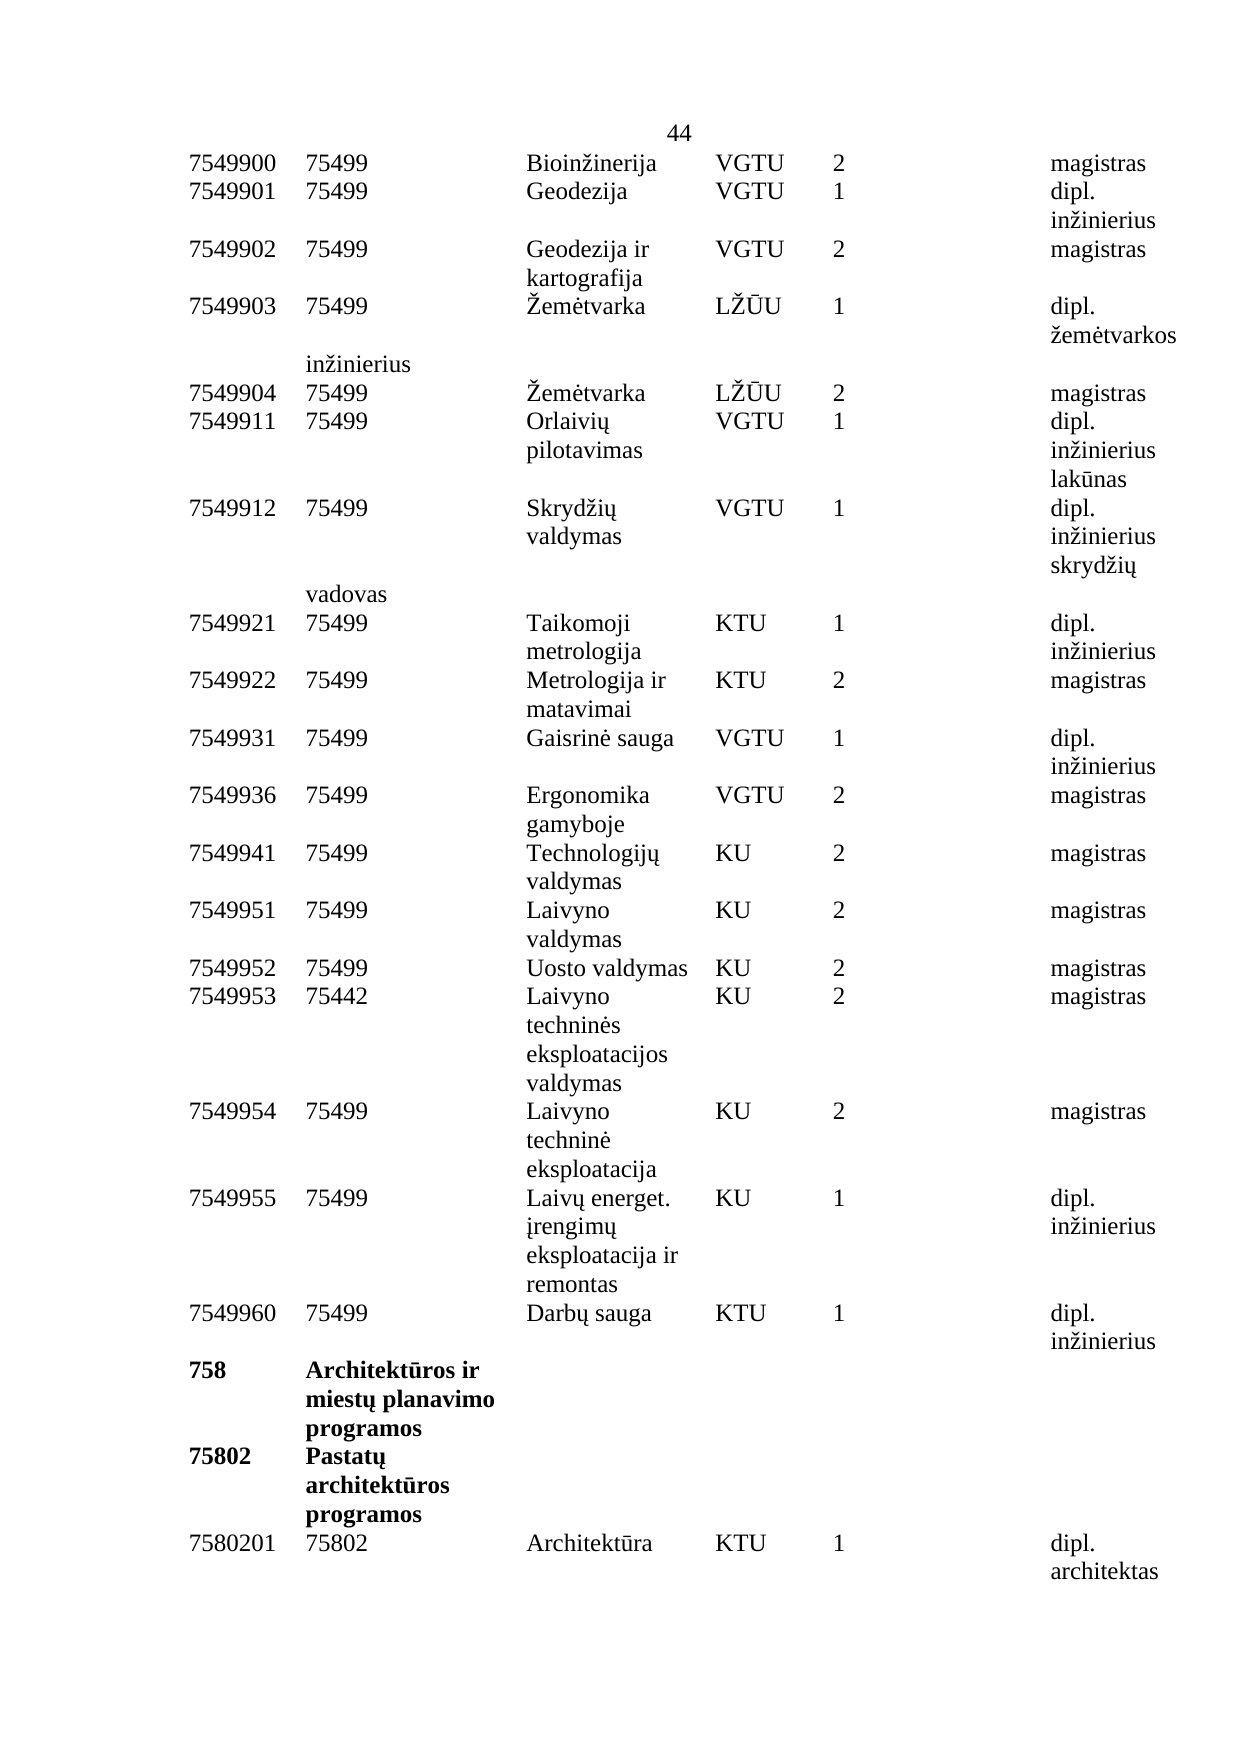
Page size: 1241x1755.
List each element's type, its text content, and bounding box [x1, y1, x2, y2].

table_cell dipl. žemėtvarkos [1039, 291, 1197, 349]
table_cell [1202, 1096, 1207, 1183]
table_cell [1202, 665, 1207, 723]
table_cell 75499 [294, 291, 515, 349]
table_cell magistras [1039, 981, 1197, 1096]
table_cell magistras [1039, 838, 1197, 895]
table_cell [902, 1096, 973, 1183]
table_cell [1197, 780, 1202, 838]
table_cell vadovas [294, 579, 515, 608]
table_cell LŽŪU [704, 378, 821, 406]
table_cell [821, 349, 902, 378]
table_cell dipl. inžinierius [1039, 1183, 1197, 1298]
table_cell inžinierius [294, 349, 515, 378]
table_cell [1197, 953, 1202, 981]
table_cell 7549954 [177, 1096, 294, 1183]
table_cell Metrologija ir matavimai [515, 665, 704, 723]
table_cell KU [704, 1096, 821, 1183]
table_cell [902, 406, 973, 493]
table_cell KTU [704, 1298, 821, 1355]
table_cell Uosto valdymas [515, 953, 704, 981]
table_cell 75499 [294, 234, 515, 291]
table_cell 7549900 [177, 148, 294, 176]
table_cell [177, 579, 294, 608]
table_cell [1197, 608, 1202, 665]
table_cell [973, 1528, 1039, 1585]
table_cell [973, 981, 1039, 1096]
table_cell [1202, 291, 1207, 349]
table_cell [902, 838, 973, 895]
table_cell [1039, 1355, 1197, 1441]
table_cell dipl. architektas [1039, 1528, 1197, 1585]
table_cell 75499 [294, 723, 515, 780]
table_cell [973, 579, 1039, 608]
table_cell [515, 1441, 704, 1528]
table_cell Orlaivių pilotavimas [515, 406, 704, 493]
table_cell [1197, 723, 1202, 780]
table_cell 7549911 [177, 406, 294, 493]
table_cell [1202, 148, 1207, 176]
table_cell Pastatų architektūros programos [294, 1441, 515, 1528]
table_cell VGTU [704, 176, 821, 234]
table_cell 7549903 [177, 291, 294, 349]
table_cell [821, 1355, 902, 1441]
table_cell magistras [1039, 780, 1197, 838]
table_cell 7549901 [177, 176, 294, 234]
table_cell 2 [821, 953, 902, 981]
table_cell [973, 723, 1039, 780]
table_cell [973, 349, 1039, 378]
table_cell 1 [821, 723, 902, 780]
table_cell [1197, 148, 1202, 176]
table_cell [1197, 1096, 1202, 1183]
table_cell 7549951 [177, 895, 294, 953]
table_cell [704, 579, 821, 608]
table_cell [1202, 608, 1207, 665]
table_cell 2 [821, 895, 902, 953]
table_cell 7549912 [177, 493, 294, 579]
table_cell [1202, 981, 1207, 1096]
table_cell 2 [821, 1096, 902, 1183]
table_cell dipl. inžinierius [1039, 176, 1197, 234]
table_cell 75499 [294, 1183, 515, 1298]
table_cell [1202, 723, 1207, 780]
table_cell [902, 291, 973, 349]
table_cell [902, 981, 973, 1096]
table_cell [973, 234, 1039, 291]
table_cell 2 [821, 234, 902, 291]
table_cell 75442 [294, 981, 515, 1096]
table_cell Technologijų valdymas [515, 838, 704, 895]
table_cell Laivyno techninės eksploatacijos valdymas [515, 981, 704, 1096]
table_cell [973, 1183, 1039, 1298]
table_cell 2 [821, 148, 902, 176]
table_cell [1039, 579, 1197, 608]
table_cell [973, 291, 1039, 349]
table_cell [1202, 838, 1207, 895]
table_cell [1197, 1355, 1202, 1441]
table_cell 2 [821, 780, 902, 838]
table_cell VGTU [704, 234, 821, 291]
table_cell Gaisrinė sauga [515, 723, 704, 780]
table_cell [1202, 1441, 1207, 1528]
table_cell [1197, 1183, 1202, 1298]
table_cell 7549902 [177, 234, 294, 291]
table_cell 75499 [294, 406, 515, 493]
table_cell KU [704, 953, 821, 981]
table_cell [1197, 1528, 1202, 1585]
table_cell [973, 493, 1039, 579]
table_cell 75802 [177, 1441, 294, 1528]
table_cell [1197, 234, 1202, 291]
table_cell dipl. inžinierius skrydžių [1039, 493, 1197, 579]
table_cell [1202, 1528, 1207, 1585]
table_cell [902, 1355, 973, 1441]
table_cell Laivyno techninė eksploatacija [515, 1096, 704, 1183]
table_cell 1 [821, 1528, 902, 1585]
table_cell dipl. inžinierius [1039, 723, 1197, 780]
table_cell [902, 665, 973, 723]
table_cell [973, 953, 1039, 981]
table_cell [1197, 406, 1202, 493]
table_cell Darbų sauga [515, 1298, 704, 1355]
table_cell magistras [1039, 148, 1197, 176]
table_cell 7549952 [177, 953, 294, 981]
table_cell 75499 [294, 608, 515, 665]
table_cell 75802 [294, 1528, 515, 1585]
table_cell [1197, 378, 1202, 406]
table_cell Geodezija [515, 176, 704, 234]
table_cell 75499 [294, 780, 515, 838]
table_cell 1 [821, 291, 902, 349]
table_cell [1197, 176, 1202, 234]
table_cell [902, 579, 973, 608]
table_cell [1202, 1183, 1207, 1298]
table_cell [1202, 953, 1207, 981]
table_cell [1202, 1298, 1207, 1355]
table_cell [1202, 1355, 1207, 1441]
table_cell 75499 [294, 1298, 515, 1355]
table_cell [902, 780, 973, 838]
table_cell [902, 895, 973, 953]
table_cell [1202, 234, 1207, 291]
table_cell Laivyno valdymas [515, 895, 704, 953]
table_cell [902, 493, 973, 579]
table_cell VGTU [704, 493, 821, 579]
table_cell [902, 953, 973, 981]
table_cell KU [704, 1183, 821, 1298]
table_cell Žemėtvarka [515, 291, 704, 349]
table_cell 75499 [294, 953, 515, 981]
table_cell Bioinžinerija [515, 148, 704, 176]
table_cell 7549904 [177, 378, 294, 406]
table_cell 75499 [294, 665, 515, 723]
table_cell 7580201 [177, 1528, 294, 1585]
table_cell [973, 608, 1039, 665]
table_cell [973, 1441, 1039, 1528]
table_cell [1202, 378, 1207, 406]
table_cell dipl. inžinierius lakūnas [1039, 406, 1197, 493]
table_cell [1202, 349, 1207, 378]
table_cell 7549921 [177, 608, 294, 665]
table_cell [1197, 665, 1202, 723]
table_cell magistras [1039, 1096, 1197, 1183]
table_cell 75499 [294, 1096, 515, 1183]
table_cell magistras [1039, 665, 1197, 723]
table_cell Architektūra [515, 1528, 704, 1585]
table_cell 2 [821, 981, 902, 1096]
table_cell Skrydžių valdymas [515, 493, 704, 579]
table_cell 1 [821, 406, 902, 493]
table_cell 7549955 [177, 1183, 294, 1298]
table_cell 758 [177, 1355, 294, 1441]
table_cell 7549936 [177, 780, 294, 838]
table_cell 2 [821, 838, 902, 895]
table_cell 75499 [294, 838, 515, 895]
table_cell KU [704, 895, 821, 953]
table_cell [902, 234, 973, 291]
table_cell [902, 723, 973, 780]
table_cell [1202, 493, 1207, 579]
table_cell dipl. inžinierius [1039, 1298, 1197, 1355]
table_cell dipl. inžinierius [1039, 608, 1197, 665]
table_cell Žemėtvarka [515, 378, 704, 406]
table_cell KTU [704, 608, 821, 665]
table_cell [902, 148, 973, 176]
table_cell LŽŪU [704, 291, 821, 349]
table_cell magistras [1039, 953, 1197, 981]
table_cell [1039, 1441, 1197, 1528]
table_cell Laivų energet. įrengimų eksploatacija ir remontas [515, 1183, 704, 1298]
table_cell 75499 [294, 378, 515, 406]
table_cell magistras [1039, 234, 1197, 291]
table_cell 2 [821, 378, 902, 406]
table_cell 75499 [294, 895, 515, 953]
table_cell [1202, 176, 1207, 234]
table_cell [1202, 780, 1207, 838]
table_cell [1197, 1441, 1202, 1528]
table_cell 75499 [294, 176, 515, 234]
table_cell [1197, 1298, 1202, 1355]
table_cell [515, 349, 704, 378]
table_cell [902, 176, 973, 234]
table_cell [973, 1096, 1039, 1183]
table_cell 2 [821, 665, 902, 723]
table_cell [1197, 291, 1202, 349]
table_cell [821, 579, 902, 608]
table_cell VGTU [704, 148, 821, 176]
table_cell [973, 148, 1039, 176]
table_cell Taikomoji metrologija [515, 608, 704, 665]
table_cell [704, 1441, 821, 1528]
table_cell VGTU [704, 406, 821, 493]
table_cell [902, 1441, 973, 1528]
table_cell [1202, 895, 1207, 953]
table_cell [1197, 895, 1202, 953]
table_cell KTU [704, 1528, 821, 1585]
table_cell Architektūros ir miestų planavimo programos [294, 1355, 515, 1441]
table_cell [1197, 493, 1202, 579]
table_cell [973, 406, 1039, 493]
table_cell [973, 1355, 1039, 1441]
table_cell [973, 176, 1039, 234]
table_cell [515, 579, 704, 608]
table_cell [902, 378, 973, 406]
table_cell [1202, 406, 1207, 493]
table_cell [704, 1355, 821, 1441]
table_cell [1202, 579, 1207, 608]
table_cell [821, 1441, 902, 1528]
table_cell [902, 608, 973, 665]
table_cell 1 [821, 493, 902, 579]
table_cell [902, 1528, 973, 1585]
table_cell [902, 349, 973, 378]
table_cell magistras [1039, 895, 1197, 953]
table_cell [973, 378, 1039, 406]
table_cell 7549941 [177, 838, 294, 895]
table_cell [1197, 349, 1202, 378]
table_cell [704, 349, 821, 378]
table_cell [177, 349, 294, 378]
table_cell [515, 1355, 704, 1441]
table_cell [1039, 349, 1197, 378]
table_cell 7549922 [177, 665, 294, 723]
table_cell [973, 665, 1039, 723]
table_cell 1 [821, 608, 902, 665]
table_cell [1197, 579, 1202, 608]
table_cell 1 [821, 1183, 902, 1298]
table_cell KTU [704, 665, 821, 723]
table_cell VGTU [704, 723, 821, 780]
table_cell 1 [821, 1298, 902, 1355]
table_cell 75499 [294, 493, 515, 579]
table_cell [973, 1298, 1039, 1355]
table_cell KU [704, 838, 821, 895]
table_cell [1197, 838, 1202, 895]
table_cell 7549953 [177, 981, 294, 1096]
table_cell [973, 895, 1039, 953]
table_cell 1 [821, 176, 902, 234]
table_cell Ergonomika gamyboje [515, 780, 704, 838]
table_cell 7549931 [177, 723, 294, 780]
table_cell [902, 1298, 973, 1355]
table_cell magistras [1039, 378, 1197, 406]
table_cell 7549960 [177, 1298, 294, 1355]
table_cell [973, 780, 1039, 838]
table_cell Geodezija ir kartografija [515, 234, 704, 291]
table_cell [902, 1183, 973, 1298]
table_cell [1197, 981, 1202, 1096]
table_cell VGTU [704, 780, 821, 838]
table_cell KU [704, 981, 821, 1096]
table_cell 75499 [294, 148, 515, 176]
table_cell [973, 838, 1039, 895]
